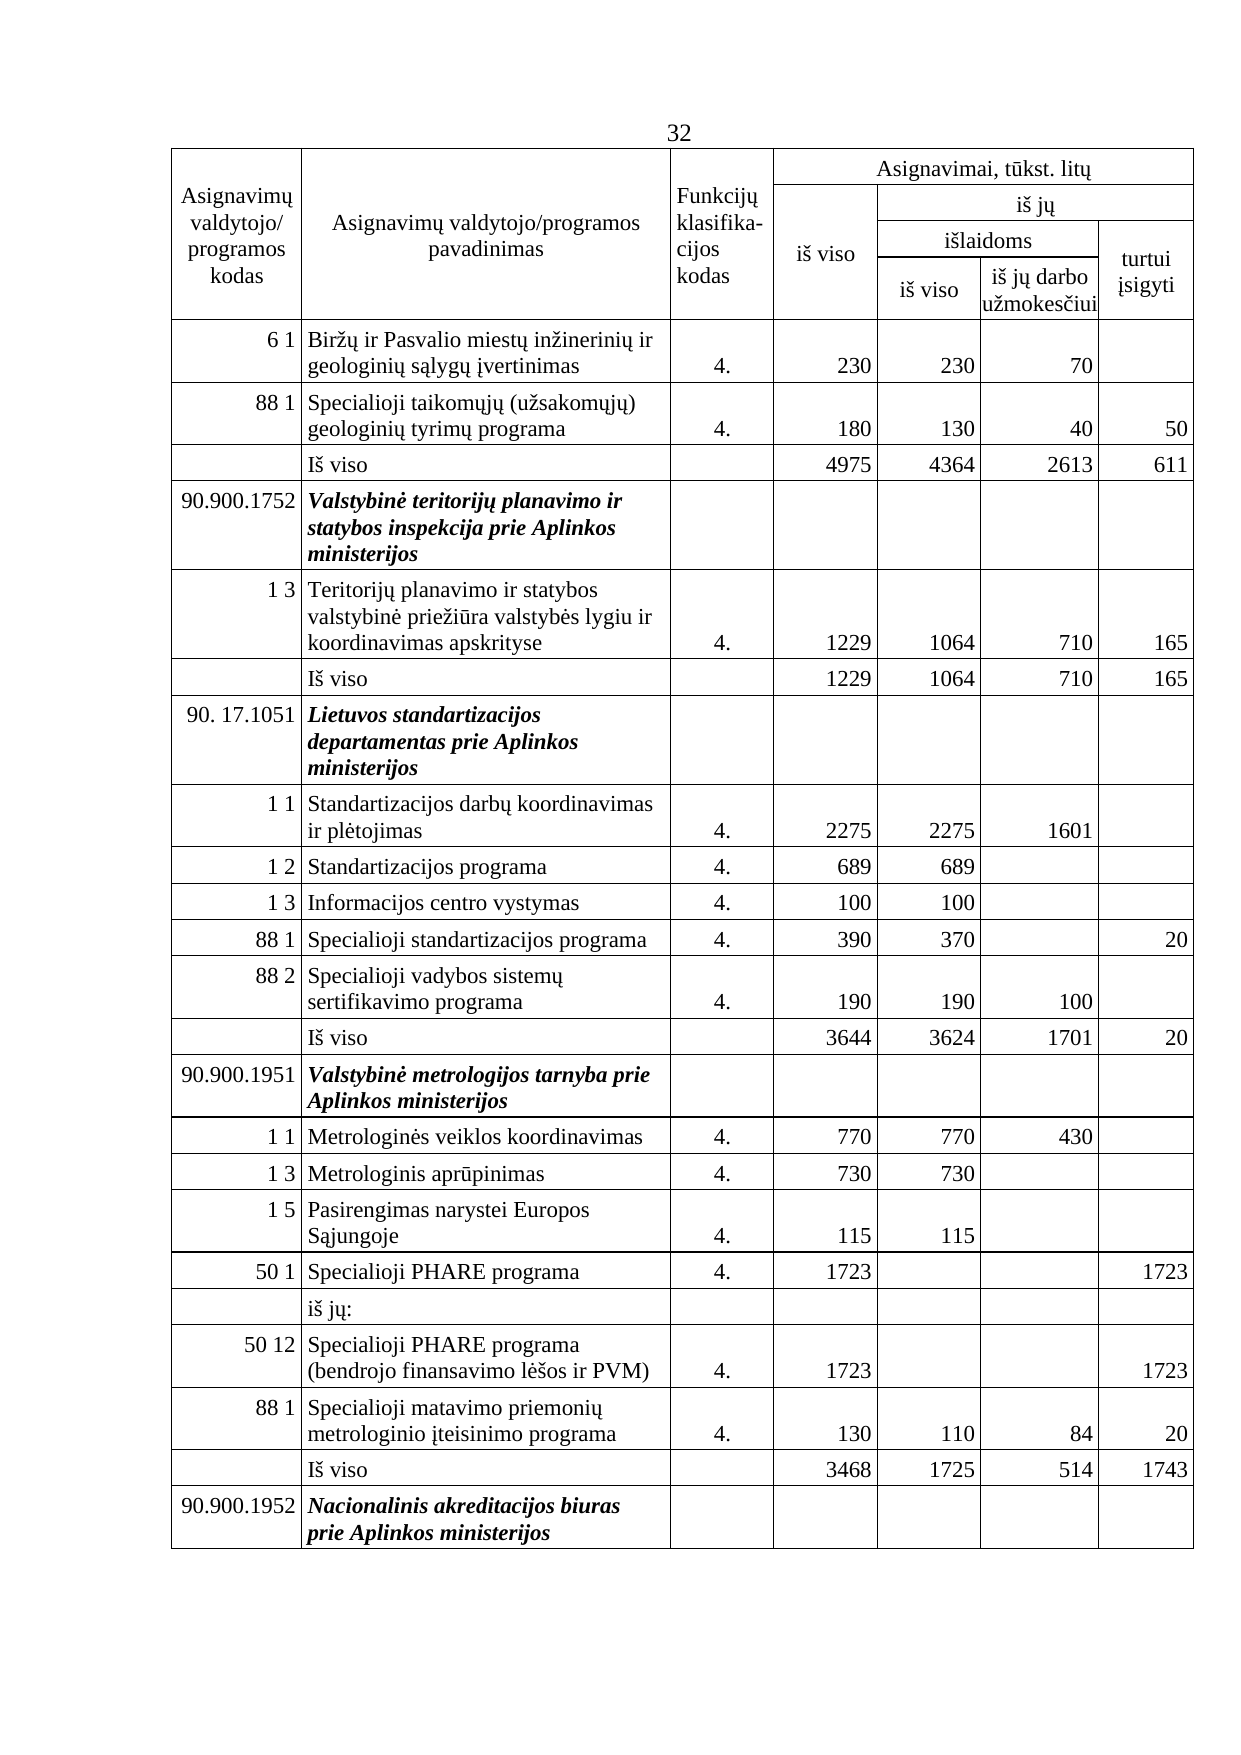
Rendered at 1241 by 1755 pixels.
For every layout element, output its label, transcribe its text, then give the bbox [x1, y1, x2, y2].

table_header Asignavimų valdytojo/programos pavadinimas [302, 149, 670, 319]
table_cell 730 [774, 1154, 877, 1189]
table_cell [981, 1325, 1098, 1387]
table_cell 165 [1099, 659, 1193, 694]
table_cell 1 3 [172, 884, 301, 919]
table_cell 1723 [1099, 1325, 1193, 1387]
table_cell [981, 1154, 1098, 1189]
table_cell 88 1 [172, 383, 301, 444]
table_cell 230 [878, 320, 980, 382]
table_header Funkcijų klasifika-cijos kodas [671, 149, 773, 319]
table_cell 190 [774, 956, 877, 1017]
table_cell [671, 1289, 773, 1324]
table_cell Iš viso [302, 1019, 670, 1054]
table_cell [878, 1325, 980, 1387]
table_cell [1099, 1289, 1193, 1324]
table_cell Metrologinės veiklos koordinavimas [302, 1118, 670, 1153]
table_cell 710 [981, 570, 1098, 658]
table_cell 70 [981, 320, 1098, 382]
table_cell [172, 659, 301, 694]
table_cell 130 [878, 383, 980, 444]
table_cell 1723 [774, 1253, 877, 1288]
table_cell 110 [878, 1388, 980, 1449]
table_cell Standartizacijos programa [302, 847, 670, 882]
table_cell 689 [774, 847, 877, 882]
table_cell 165 [1099, 570, 1193, 658]
table_cell [172, 445, 301, 480]
table_cell 611 [1099, 445, 1193, 480]
table_cell 1723 [774, 1325, 877, 1387]
table_cell [172, 1289, 301, 1324]
table_header Asignavimų valdytojo/ programos kodas [172, 149, 301, 319]
table_cell 40 [981, 383, 1098, 444]
table_cell 88 1 [172, 920, 301, 955]
table_cell [1099, 1486, 1193, 1548]
table_cell [671, 1019, 773, 1054]
table_cell Specialioji matavimo priemonių metrologinio įteisinimo programa [302, 1388, 670, 1449]
table_cell [172, 1019, 301, 1054]
table_cell 3644 [774, 1019, 877, 1054]
table_cell [671, 659, 773, 694]
table_cell [1099, 1055, 1193, 1116]
table_cell [1099, 884, 1193, 919]
table_cell Valstybinė metrologijos tarnyba prie Aplinkos ministerijos [302, 1055, 670, 1116]
table_cell 1 3 [172, 570, 301, 658]
table_cell [774, 696, 877, 783]
table_cell [671, 481, 773, 569]
table_cell [981, 481, 1098, 569]
table_cell 689 [878, 847, 980, 882]
table_cell [981, 884, 1098, 919]
table_cell Informacijos centro vystymas [302, 884, 670, 919]
table_cell Valstybinė teritorijų planavimo ir statybos inspekcija prie Aplinkos ministerijos [302, 481, 670, 569]
table_cell 1229 [774, 659, 877, 694]
table_cell 1064 [878, 659, 980, 694]
table_cell Specialioji standartizacijos programa [302, 920, 670, 955]
table_cell [1099, 320, 1193, 382]
table_cell 20 [1099, 1019, 1193, 1054]
table_cell iš jų: [302, 1289, 670, 1324]
table_cell 770 [878, 1118, 980, 1153]
table_cell 4. [671, 785, 773, 846]
table_cell 1601 [981, 785, 1098, 846]
table_cell [774, 1486, 877, 1548]
table_cell 1725 [878, 1450, 980, 1485]
table_cell 770 [774, 1118, 877, 1153]
table_cell 1064 [878, 570, 980, 658]
table_cell Specialioji PHARE programa (bendrojo finansavimo lėšos ir PVM) [302, 1325, 670, 1387]
table_cell 180 [774, 383, 877, 444]
table_cell Biržų ir Pasvalio miestų inžinerinių ir geologinių sąlygų įvertinimas [302, 320, 670, 382]
table_cell Specialioji vadybos sistemų sertifikavimo programa [302, 956, 670, 1017]
table_cell 1229 [774, 570, 877, 658]
table_cell Metrologinis aprūpinimas [302, 1154, 670, 1189]
table_cell [1099, 847, 1193, 882]
table_cell 4. [671, 383, 773, 444]
table_cell [671, 696, 773, 783]
table_cell Standartizacijos darbų koordinavimas ir plėtojimas [302, 785, 670, 846]
table_cell [878, 1055, 980, 1116]
table_cell [774, 1289, 877, 1324]
table_cell 6 1 [172, 320, 301, 382]
table_cell [774, 481, 877, 569]
table_cell [1099, 696, 1193, 783]
table_cell [878, 1253, 980, 1288]
table_cell iš jų darbo užmokesčiui [981, 258, 1098, 319]
table_cell [981, 696, 1098, 783]
table_cell 4. [671, 847, 773, 882]
table_cell [981, 1486, 1098, 1548]
table_cell iš jų [878, 185, 1193, 220]
table_cell 100 [878, 884, 980, 919]
table_cell 50 [1099, 383, 1193, 444]
table_cell 90.900.1951 [172, 1055, 301, 1116]
table_cell Lietuvos standartizacijos departamentas prie Aplinkos ministerijos [302, 696, 670, 783]
table_cell [774, 1055, 877, 1116]
table_cell 90.900.1952 [172, 1486, 301, 1548]
table_cell 1 5 [172, 1190, 301, 1251]
table_cell [981, 847, 1098, 882]
table_cell 20 [1099, 1388, 1193, 1449]
table_cell [1099, 956, 1193, 1017]
table_cell 3624 [878, 1019, 980, 1054]
table_cell 4. [671, 1154, 773, 1189]
table_cell Iš viso [302, 659, 670, 694]
table_cell 4. [671, 1118, 773, 1153]
table_cell 4. [671, 1253, 773, 1288]
table_cell [671, 1486, 773, 1548]
table_cell 90. 17.1051 [172, 696, 301, 783]
table_cell 1 1 [172, 785, 301, 846]
table_cell [671, 1450, 773, 1485]
table_cell 100 [774, 884, 877, 919]
table_cell 230 [774, 320, 877, 382]
table_header Asignavimai, tūkst. litų [774, 149, 1193, 184]
table_cell [1099, 1118, 1193, 1153]
table_cell 1723 [1099, 1253, 1193, 1288]
table_cell 20 [1099, 920, 1193, 955]
table_cell [878, 1289, 980, 1324]
table_cell 430 [981, 1118, 1098, 1153]
table_cell [981, 920, 1098, 955]
table_cell 2275 [878, 785, 980, 846]
table_cell 1 1 [172, 1118, 301, 1153]
table_cell Iš viso [302, 445, 670, 480]
table_cell [671, 445, 773, 480]
table_cell [1099, 1190, 1193, 1251]
table_cell 90.900.1752 [172, 481, 301, 569]
table_cell 1743 [1099, 1450, 1193, 1485]
table_cell [981, 1253, 1098, 1288]
table_cell 1 2 [172, 847, 301, 882]
table_cell 4975 [774, 445, 877, 480]
table_cell 730 [878, 1154, 980, 1189]
table_cell 390 [774, 920, 877, 955]
table_cell [981, 1055, 1098, 1116]
table_cell [1099, 785, 1193, 846]
table_cell [878, 481, 980, 569]
table_cell Specialioji taikomųjų (užsakomųjų) geologinių tyrimų programa [302, 383, 670, 444]
table_cell 4. [671, 884, 773, 919]
table_cell [1099, 1154, 1193, 1189]
table_cell [172, 1450, 301, 1485]
table_cell 130 [774, 1388, 877, 1449]
table_cell turtui įsigyti [1099, 221, 1193, 319]
table_cell 190 [878, 956, 980, 1017]
table_cell Iš viso [302, 1450, 670, 1485]
table_cell 2613 [981, 445, 1098, 480]
table_cell [981, 1190, 1098, 1251]
table_cell [981, 1289, 1098, 1324]
table_cell 4. [671, 570, 773, 658]
table_cell [1099, 481, 1193, 569]
table_cell iš viso [774, 185, 877, 319]
table_cell 50 1 [172, 1253, 301, 1288]
table_cell 100 [981, 956, 1098, 1017]
table_cell 1 3 [172, 1154, 301, 1189]
table_cell 4. [671, 920, 773, 955]
table_cell Nacionalinis akreditacijos biuras prie Aplinkos ministerijos [302, 1486, 670, 1548]
table_cell 88 1 [172, 1388, 301, 1449]
table_cell 4. [671, 1190, 773, 1251]
table_cell 115 [878, 1190, 980, 1251]
table_cell 1701 [981, 1019, 1098, 1054]
table_cell 4364 [878, 445, 980, 480]
table_cell išlaidoms [878, 221, 1098, 256]
table_cell 3468 [774, 1450, 877, 1485]
table_cell 370 [878, 920, 980, 955]
table_cell 4. [671, 1388, 773, 1449]
table_cell 84 [981, 1388, 1098, 1449]
table_cell Pasirengimas narystei Europos Sąjungoje [302, 1190, 670, 1251]
table_cell [878, 696, 980, 783]
table_cell 4. [671, 1325, 773, 1387]
table_cell [878, 1486, 980, 1548]
table_cell 50 12 [172, 1325, 301, 1387]
table_cell 4. [671, 956, 773, 1017]
table_cell 2275 [774, 785, 877, 846]
table_cell [671, 1055, 773, 1116]
table_cell iš viso [878, 258, 980, 319]
table_cell Specialioji PHARE programa [302, 1253, 670, 1288]
table_cell 4. [671, 320, 773, 382]
table_cell 514 [981, 1450, 1098, 1485]
table_cell 88 2 [172, 956, 301, 1017]
table_cell 710 [981, 659, 1098, 694]
table_cell Teritorijų planavimo ir statybos valstybinė priežiūra valstybės lygiu ir koordinavimas apskrityse [302, 570, 670, 658]
table_cell 115 [774, 1190, 877, 1251]
